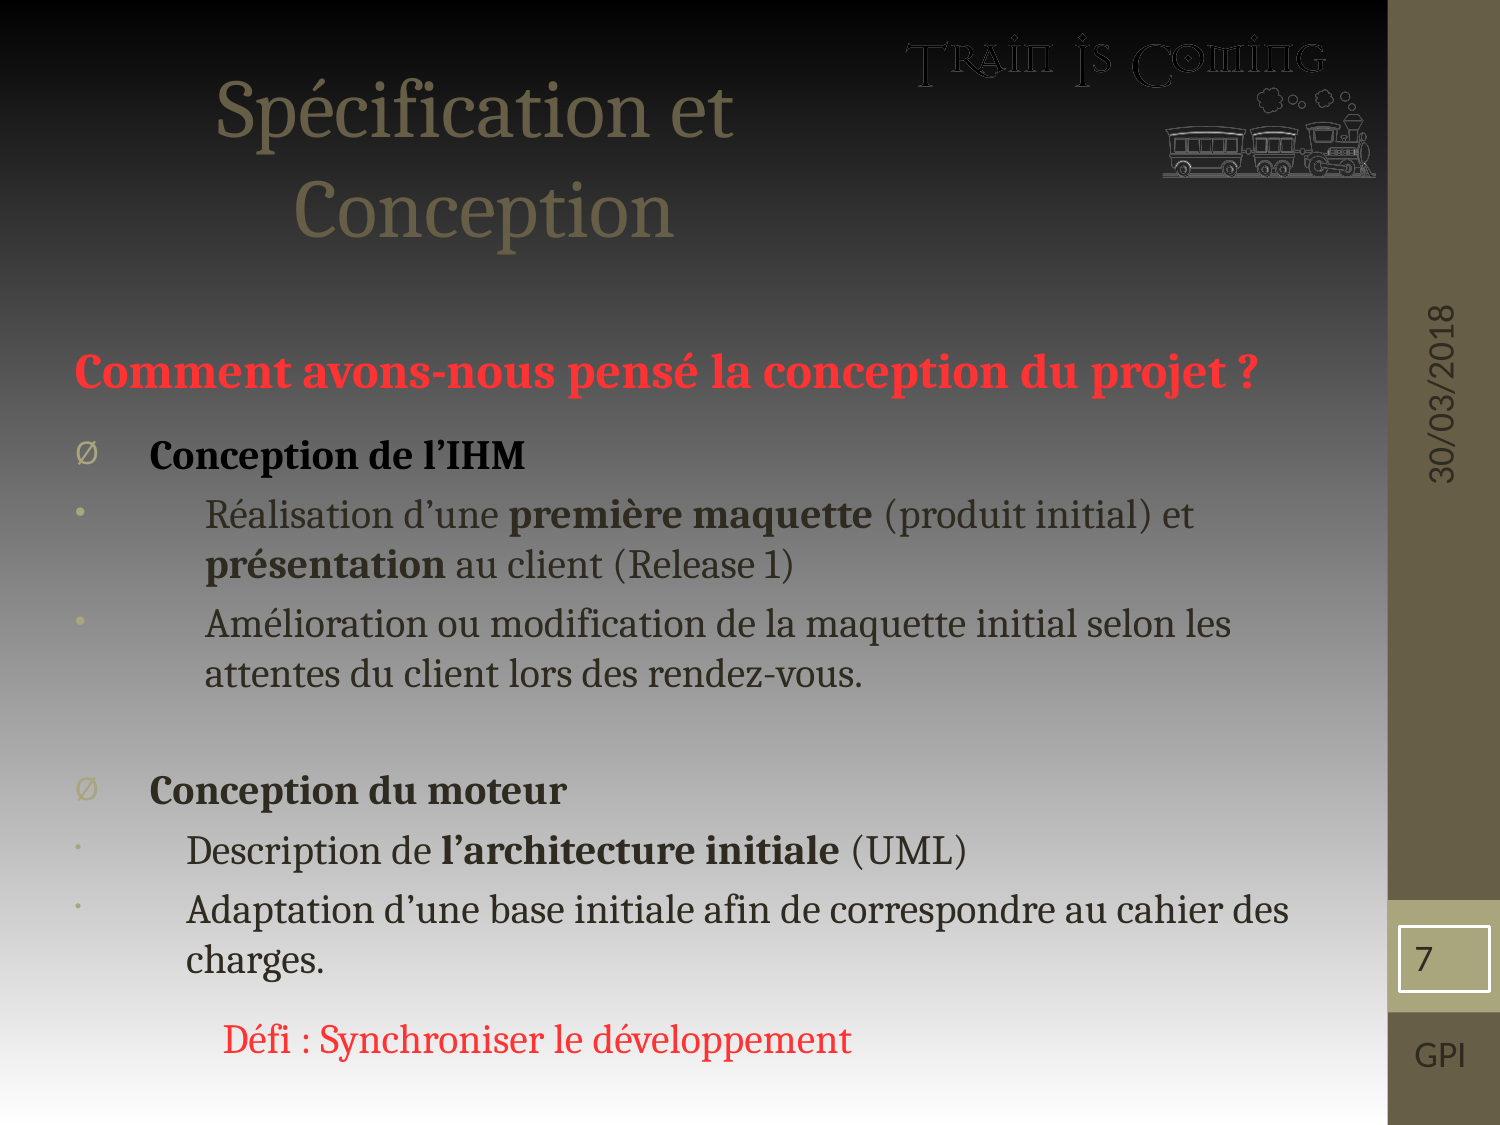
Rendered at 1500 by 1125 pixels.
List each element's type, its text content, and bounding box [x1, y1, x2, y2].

picture [897, 11, 1376, 191]
slide_number 30/03/2018 [1408, 100, 1469, 501]
title Spécification et Conception [0, 47, 1111, 235]
list Comment avons-nous pensé la conception du projet ? Conception de l’IHM Réalisation d’une première maquette (produit initial) et présentation au client (Release 1) Amélioration ou modification de la maquette initial selon les attentes du client lors des rendez-vous. Conception du moteur Description de l’architecture initiale (UML) Adaptation d’une base initiale afin de correspondre au cahier des charges. Défi : Synchroniser le développement [41, 262, 1366, 981]
text_box GPI [1399, 1023, 1483, 1083]
slide_number [1399, 926, 1490, 992]
